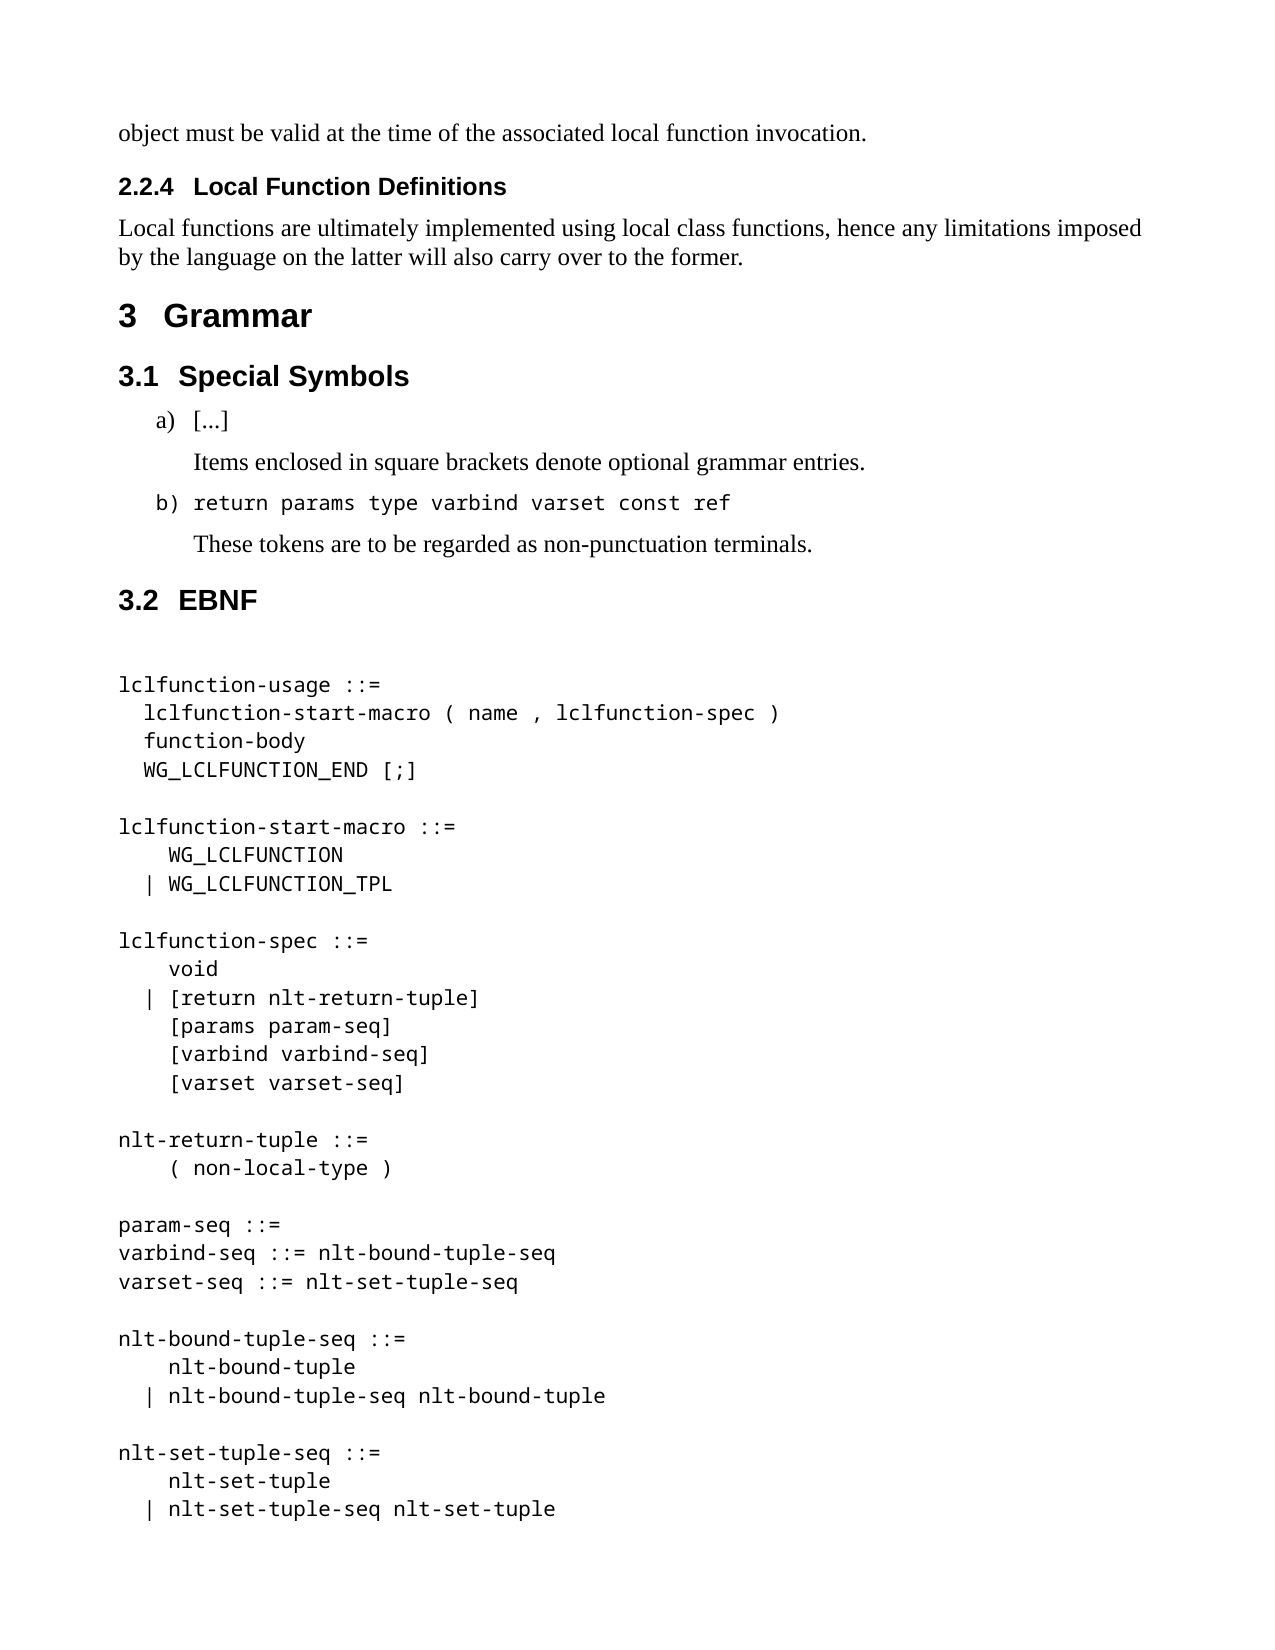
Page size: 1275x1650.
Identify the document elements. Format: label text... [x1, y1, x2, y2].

text WG_LCLFUNCTION_END [;] [118, 755, 1157, 783]
text [varset varset-seq] [118, 1068, 1157, 1096]
text void [118, 954, 1157, 983]
text nlt-bound-tuple-seq ::= [118, 1324, 1157, 1352]
subtitle Grammar [118, 296, 1157, 334]
list Items enclosed in square brackets denote optional grammar entries. [156, 447, 1157, 475]
text WG_LCLFUNCTION [118, 840, 1157, 869]
text nlt-return-tuple ::= [118, 1125, 1157, 1153]
text nlt-set-tuple-seq ::= [118, 1438, 1157, 1466]
text lclfunction-usage ::= [118, 670, 1157, 698]
text function-body [118, 727, 1157, 755]
text | WG_LCLFUNCTION_TPL [118, 869, 1157, 897]
text ( non-local-type ) [118, 1153, 1157, 1182]
list These tokens are to be regarded as non-punctuation terminals. [156, 529, 1157, 557]
text lclfunction-spec ::= [118, 926, 1157, 954]
text lclfunction-start-macro ::= [118, 812, 1157, 840]
text Local functions are ultimately implemented using local class functions, hence any limitations imposed by the language on the latter will also carry over to the former. [118, 213, 1157, 271]
subtitle Special Symbols [118, 359, 1157, 393]
list [...] [156, 405, 1157, 434]
text | [return nlt-return-tuple] [118, 983, 1157, 1011]
text param-seq ::= [118, 1210, 1157, 1238]
text varset-seq ::= nlt-set-tuple-seq [118, 1267, 1157, 1295]
text varbind-seq ::= nlt-bound-tuple-seq [118, 1238, 1157, 1267]
text nlt-set-tuple [118, 1466, 1157, 1494]
subtitle EBNF [118, 582, 1157, 616]
text [varbind varbind-seq] [118, 1039, 1157, 1068]
subtitle Local Function Definitions [118, 172, 1157, 201]
list return params type varbind varset const ref [156, 488, 1157, 516]
text object must be valid at the time of the associated local function invocation. [118, 118, 1157, 147]
text [params param-seq] [118, 1011, 1157, 1039]
text | nlt-set-tuple-seq nlt-set-tuple [118, 1494, 1157, 1523]
text | nlt-bound-tuple-seq nlt-bound-tuple [118, 1381, 1157, 1409]
text nlt-bound-tuple [118, 1352, 1157, 1381]
text lclfunction-start-macro ( name , lclfunction-spec ) [118, 698, 1157, 727]
